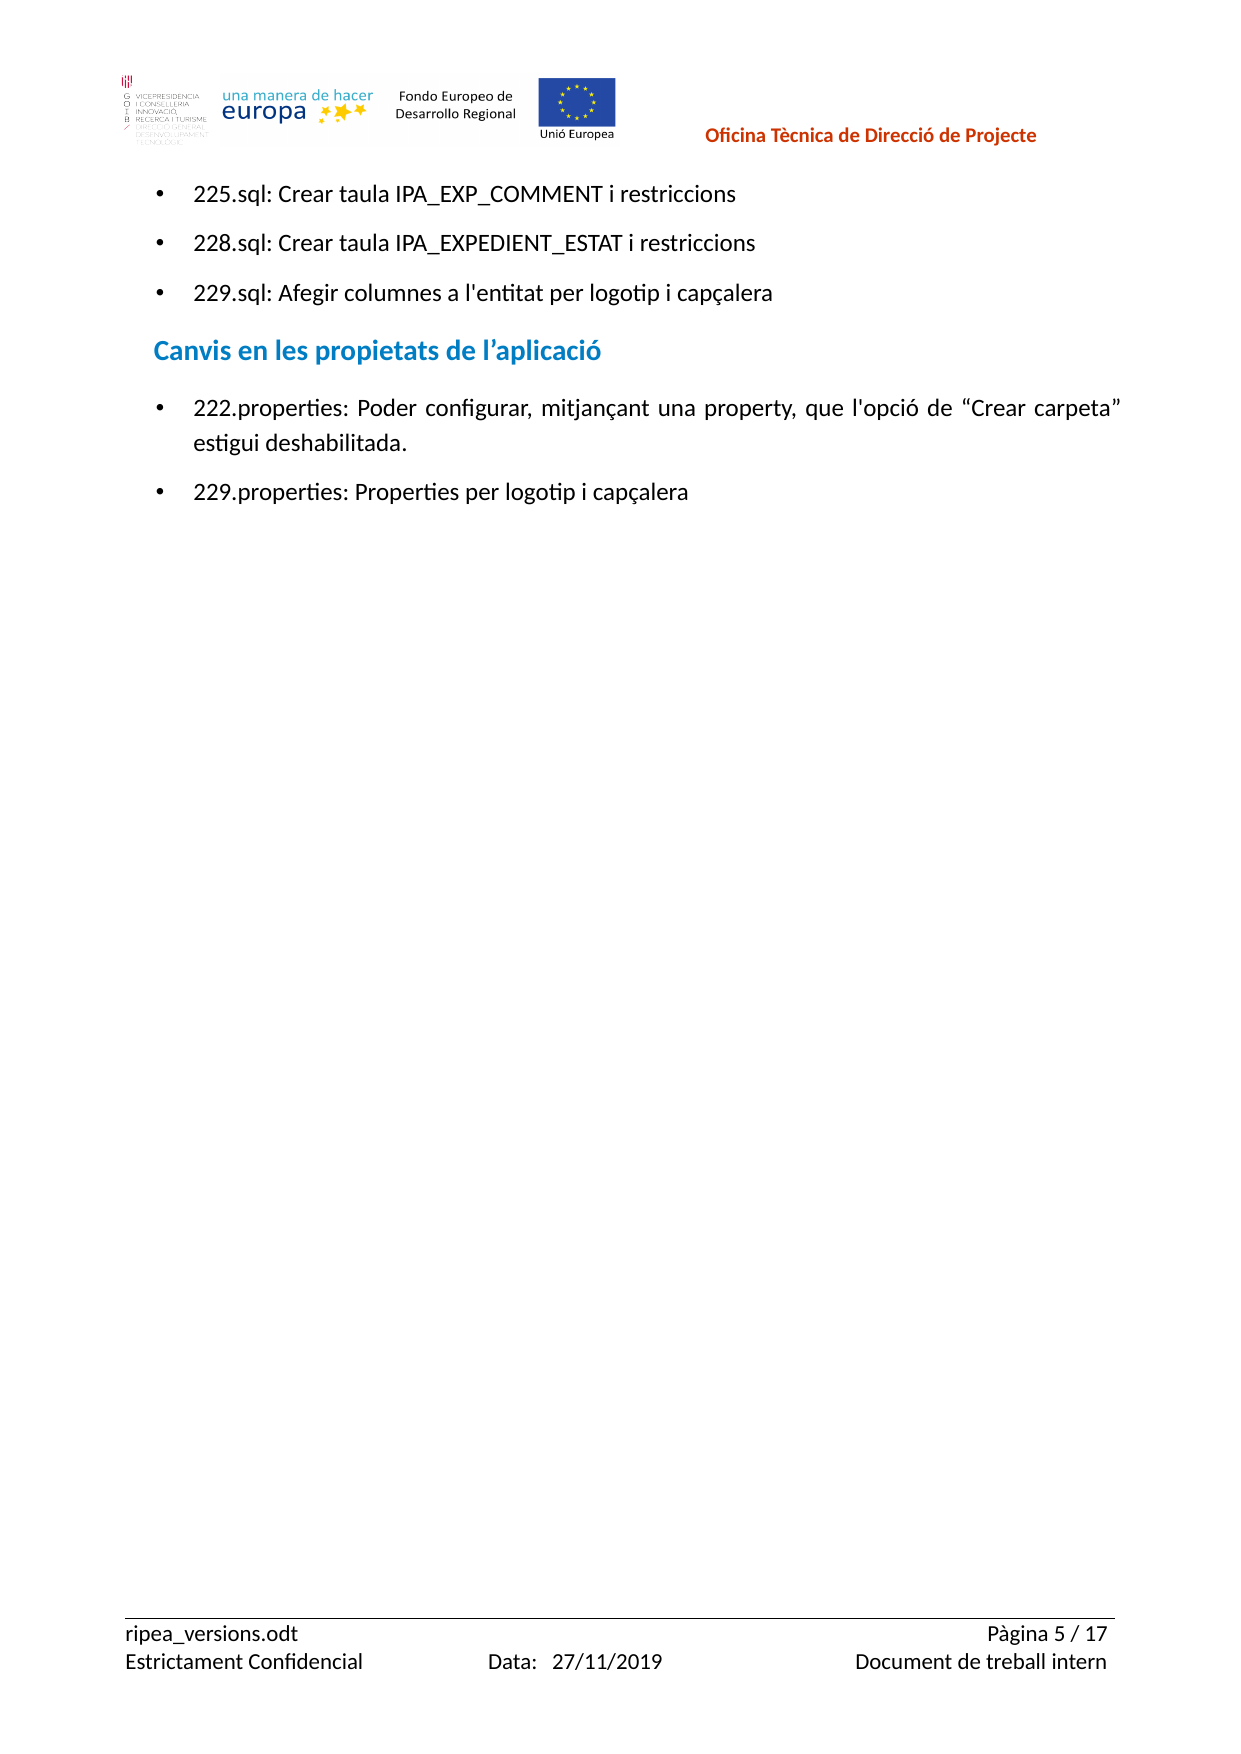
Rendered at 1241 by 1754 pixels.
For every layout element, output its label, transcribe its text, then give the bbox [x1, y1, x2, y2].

list 228.sql: Crear taula IPA_EXPEDIENT_ESTAT i restriccions [156, 227, 1122, 258]
list 229.sql: Afegir columnes a l'entitat per logotip i capçalera [156, 277, 1122, 307]
list 225.sql: Crear taula IPA_EXP_COMMENT i restriccions [156, 178, 1122, 208]
subtitle Canvis en les propietats de l’aplicació [153, 332, 1122, 368]
picture [219, 73, 621, 147]
list 222.properties: Poder configurar, mitjançant una property, que l'opció de “Crear carpeta” estigui deshabilitada. [156, 392, 1122, 457]
picture [118, 73, 213, 147]
list 229.properties: Properties per logotip i capçalera [156, 476, 1122, 507]
